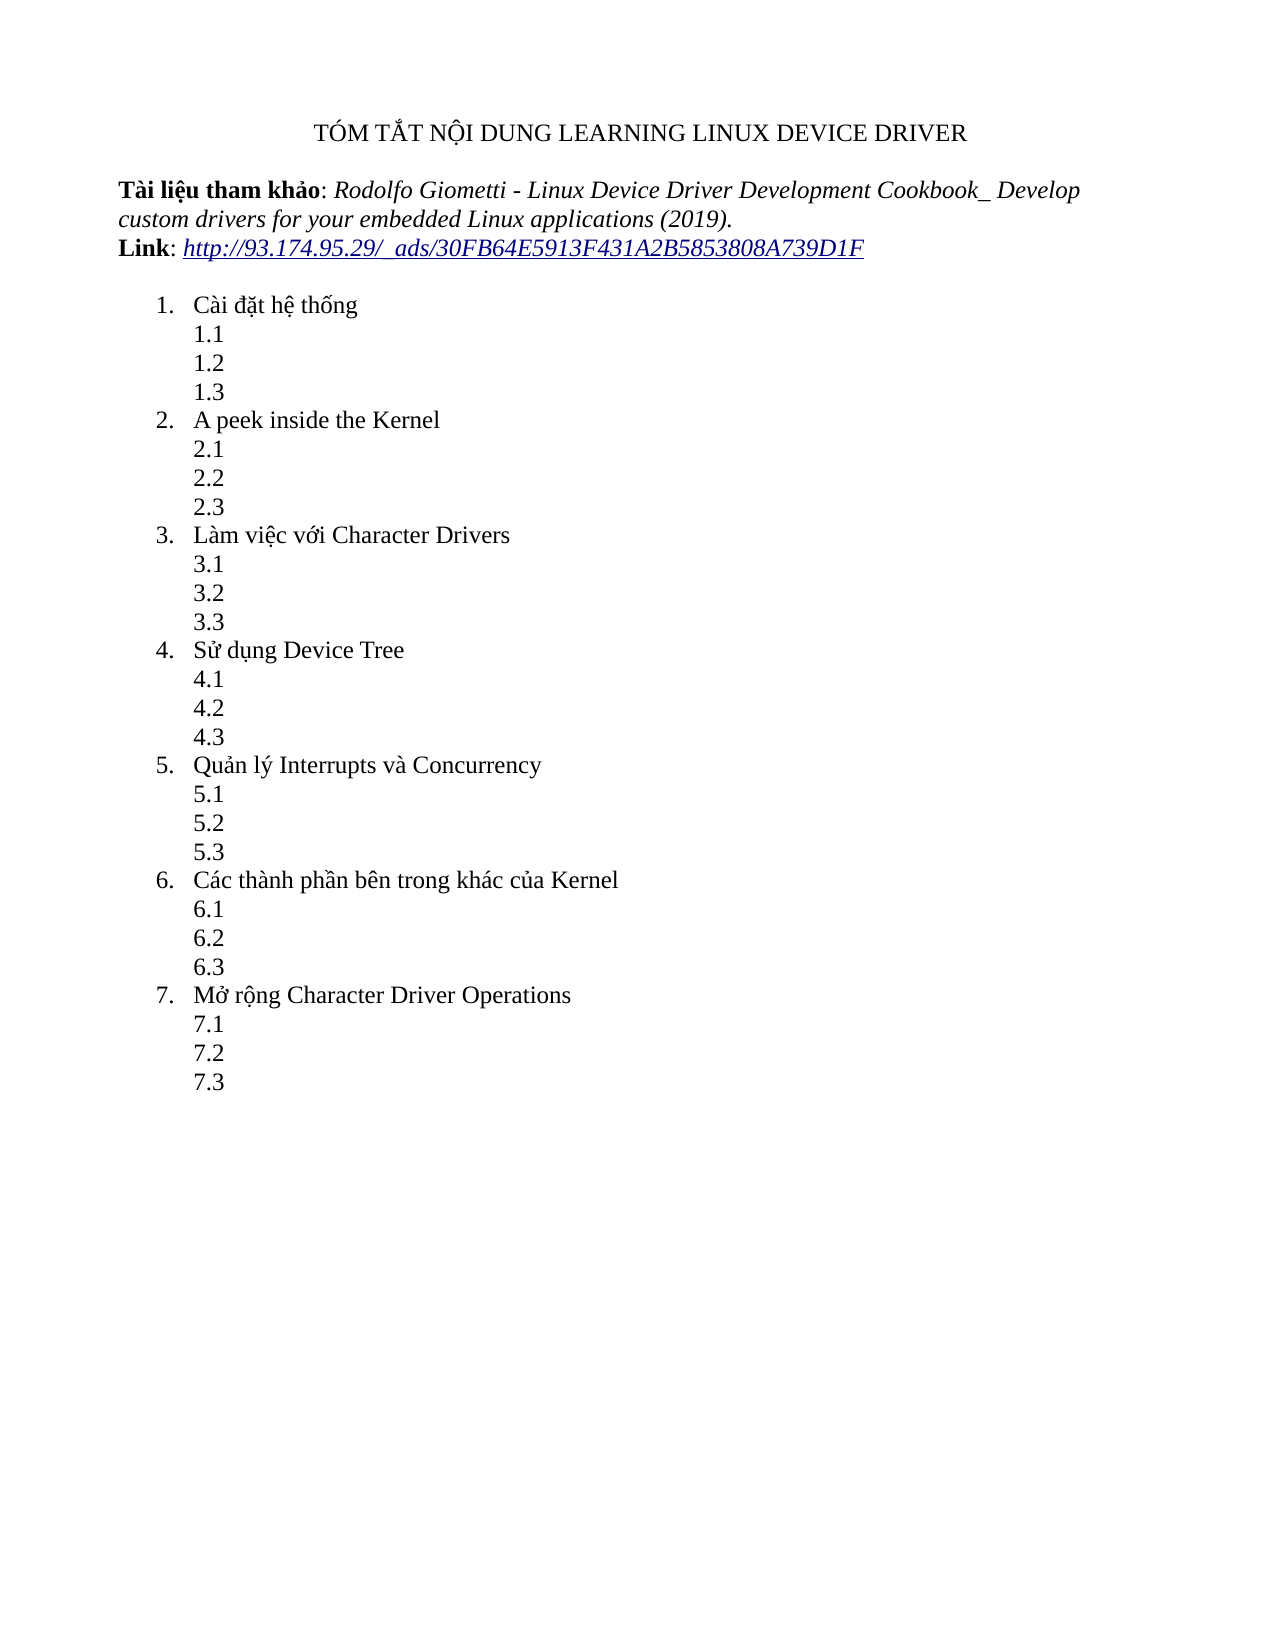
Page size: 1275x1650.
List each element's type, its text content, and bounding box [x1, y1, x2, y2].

list Quản lý Interrupts và Concurrency [156, 751, 1157, 779]
list 3.2 [156, 578, 1157, 607]
list 4.1 [156, 664, 1157, 693]
list 6.1 [156, 894, 1157, 923]
list 1.1 1.2 [156, 319, 1157, 377]
list 2.1 [156, 434, 1157, 463]
list 5.3 [156, 837, 1157, 866]
list 2.2 [156, 463, 1157, 492]
list Làm việc với Character Drivers [156, 521, 1157, 549]
list 1.3 [156, 377, 1157, 406]
list 6.2 [156, 923, 1157, 952]
list 6.3 [156, 952, 1157, 981]
text Tài liệu tham khảo: Rodolfo Giometti - Linux Device Driver Development Cookbook_ Develop custom drivers for your embedded Linux applications (2019). [118, 176, 1157, 233]
list Mở rộng Character Driver Operations [156, 981, 1157, 1009]
text TÓM TẮT NỘI DUNG LEARNING LINUX DEVICE DRIVER [118, 118, 1157, 147]
list 5.2 [156, 808, 1157, 837]
list 4.3 [156, 722, 1157, 751]
list 3.3 [156, 607, 1157, 636]
list 4.2 [156, 693, 1157, 722]
list Cài đặt hệ thống [156, 291, 1157, 319]
list 7.3 [156, 1067, 1157, 1096]
list 3.1 [156, 549, 1157, 578]
list 7.2 [156, 1038, 1157, 1067]
list 7.1 [156, 1009, 1157, 1038]
list A peek inside the Kernel [156, 406, 1157, 434]
list Các thành phần bên trong khác của Kernel [156, 866, 1157, 894]
list 5.1 [156, 779, 1157, 808]
list Sử dụng Device Tree [156, 636, 1157, 664]
list 2.3 [156, 492, 1157, 521]
text Link: http://93.174.95.29/_ads/30FB64E5913F431A2B5853808A739D1F [118, 233, 1157, 262]
